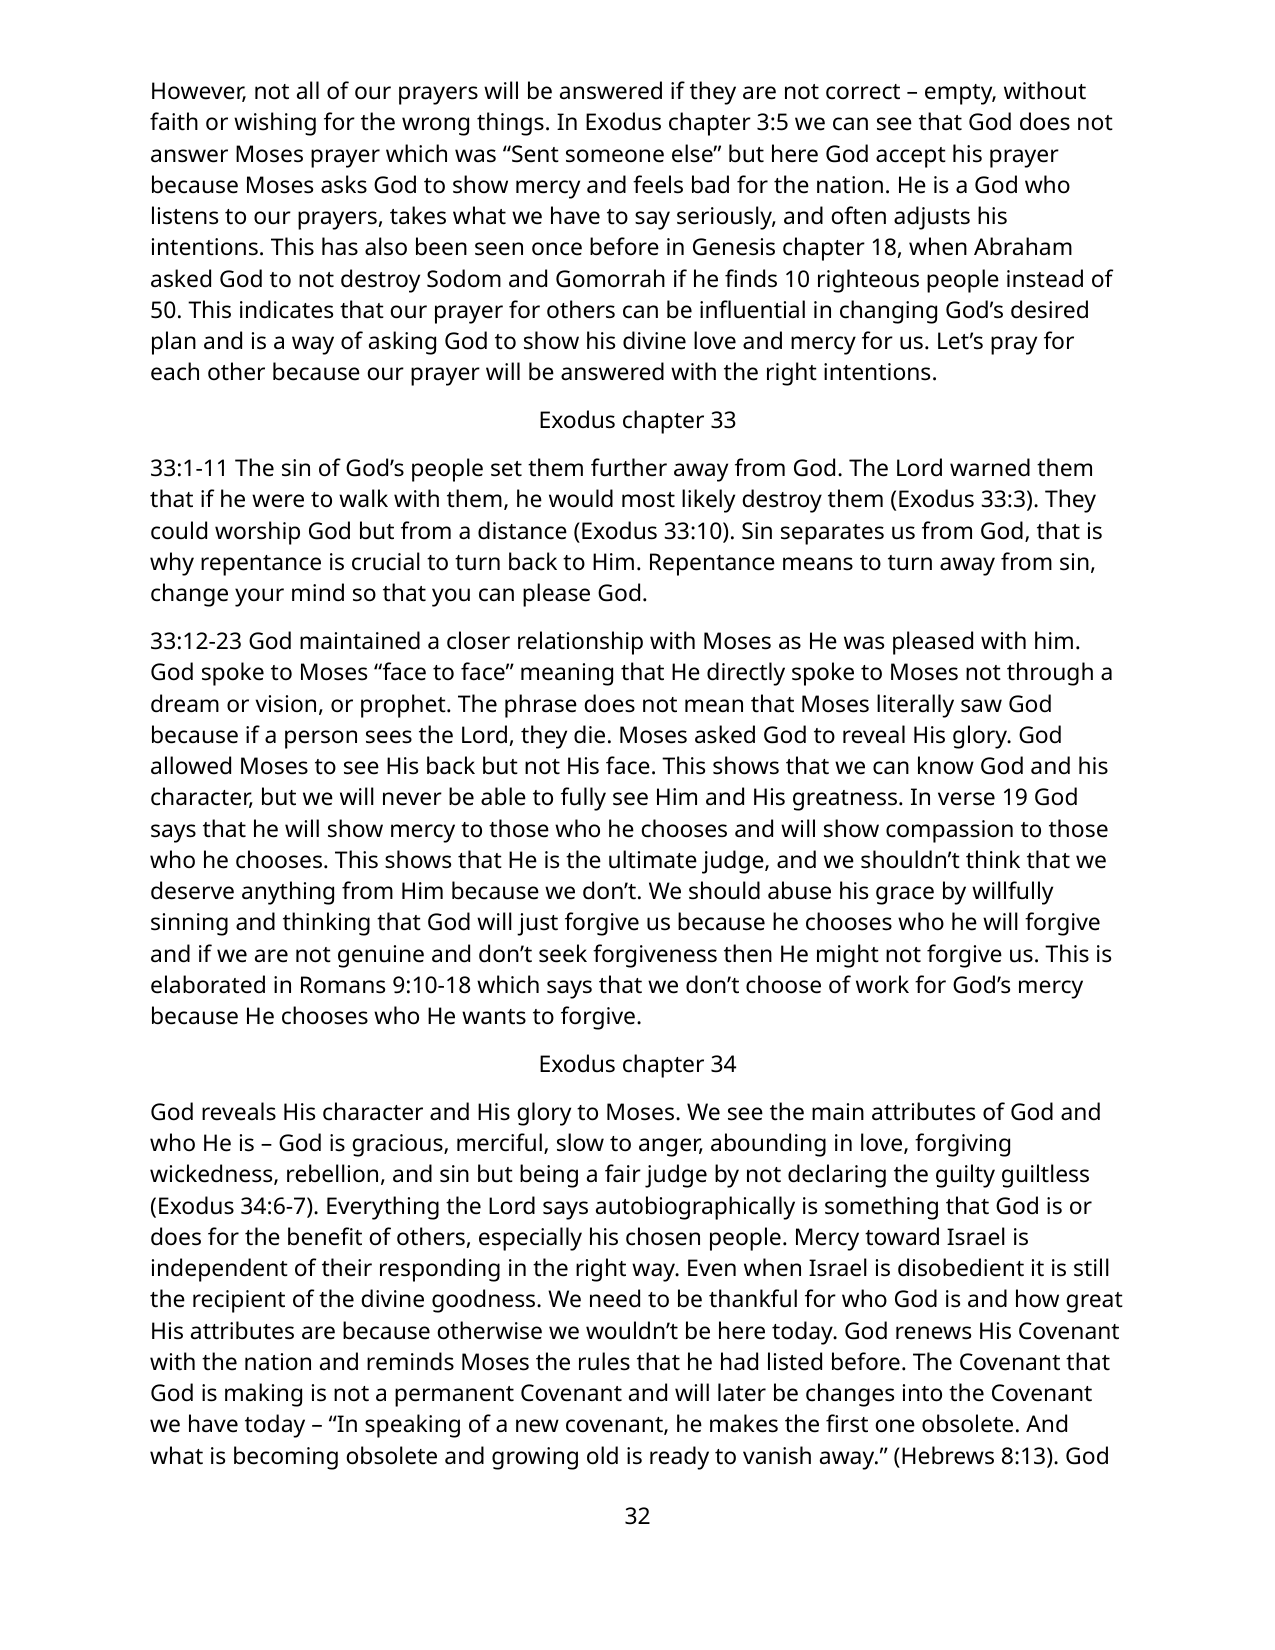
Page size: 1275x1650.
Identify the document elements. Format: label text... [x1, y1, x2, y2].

text 33:12-23 God maintained a closer relationship with Moses as He was pleased with him. God spoke to Moses “face to face” meaning that He directly spoke to Moses not through a dream or vision, or prophet. The phrase does not mean that Moses literally saw God because if a person sees the Lord, they die. Moses asked God to reveal His glory. God allowed Moses to see His back but not His face. This shows that we can know God and his character, but we will never be able to fully see Him and His greatness. In verse 19 God says that he will show mercy to those who he chooses and will show compassion to those who he chooses. This shows that He is the ultimate judge, and we shouldn’t think that we deserve anything from Him because we don’t. We should abuse his grace by willfully sinning and thinking that God will just forgive us because he chooses who he will forgive and if we are not genuine and don’t seek forgiveness then He might not forgive us. This is elaborated in Romans 9:10-18 which says that we don’t choose of work for God’s mercy because He chooses who He wants to forgive. [150, 625, 1125, 1031]
text 33:1-11 The sin of God’s people set them further away from God. The Lord warned them that if he were to walk with them, he would most likely destroy them (Exodus 33:3). They could worship God but from a distance (Exodus 33:10). Sin separates us from God, that is why repentance is crucial to turn back to Him. Repentance means to turn away from sin, change your mind so that you can please God. [150, 452, 1125, 608]
text God reveals His character and His glory to Moses. We see the main attributes of God and who He is – God is gracious, merciful, slow to anger, abounding in love, forgiving wickedness, rebellion, and sin but being a fair judge by not declaring the guilty guiltless (Exodus 34:6-7). Everything the Lord says autobiographically is something that God is or does for the benefit of others, especially his chosen people. Mercy toward Israel is independent of their responding in the right way. Even when Israel is disobedient it is still the recipient of the divine goodness. We need to be thankful for who God is and how great His attributes are because otherwise we wouldn’t be here today. God renews His Covenant with the nation and reminds Moses the rules that he had listed before. The Covenant that God is making is not a permanent Covenant and will later be changes into the Covenant we have today – “In speaking of a new covenant, he makes the first one obsolete. And what is becoming obsolete and growing old is ready to vanish away.” (Hebrews 8:13). God [150, 1096, 1125, 1471]
text Exodus chapter 33 [150, 404, 1125, 435]
text However, not all of our prayers will be answered if they are not correct – empty, without faith or wishing for the wrong things. In Exodus chapter 3:5 we can see that God does not answer Moses prayer which was “Sent someone else” but here God accept his prayer because Moses asks God to show mercy and feels bad for the nation. He is a God who listens to our prayers, takes what we have to say seriously, and often adjusts his intentions. This has also been seen once before in Genesis chapter 18, when Abraham asked God to not destroy Sodom and Gomorrah if he finds 10 righteous people instead of 50. This indicates that our prayer for others can be influential in changing God’s desired plan and is a way of asking God to show his divine love and mercy for us. Let’s pray for each other because our prayer will be answered with the right intentions. [150, 75, 1125, 387]
text Exodus chapter 34 [150, 1048, 1125, 1079]
